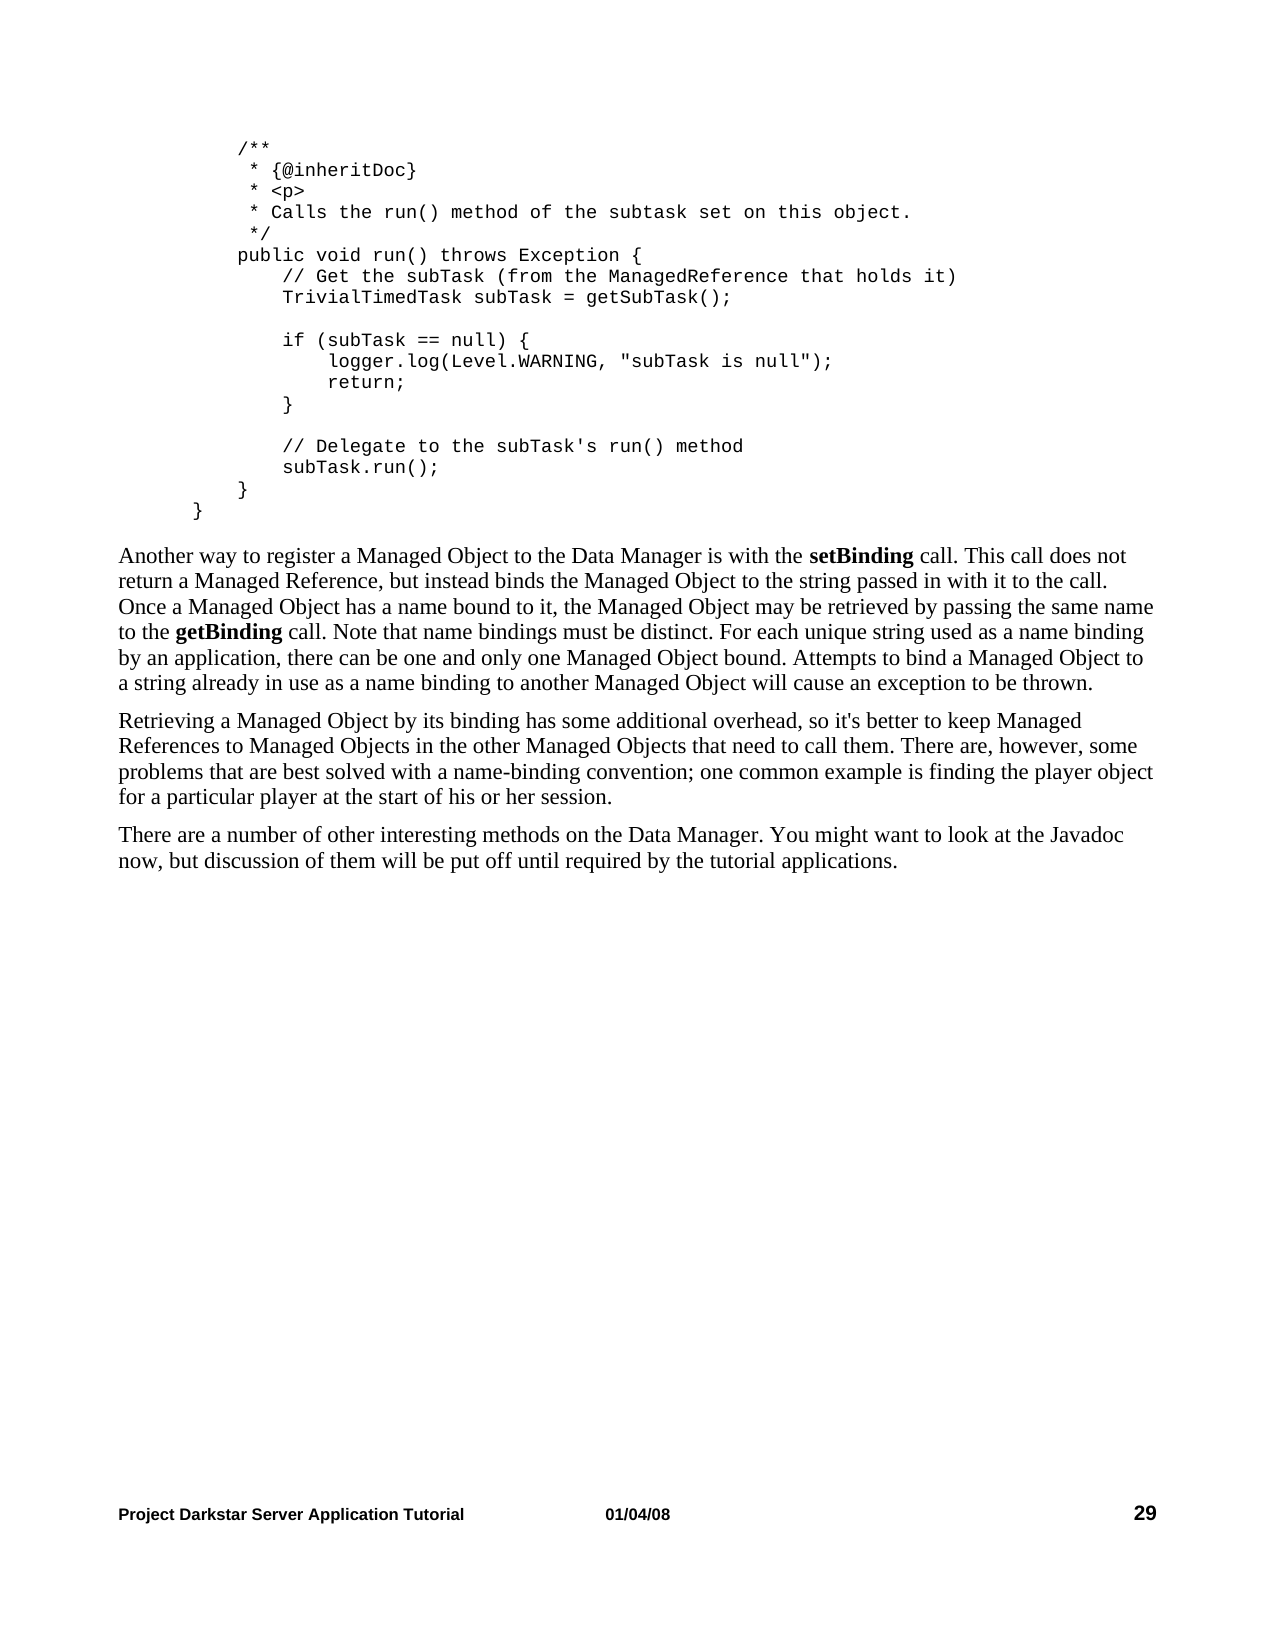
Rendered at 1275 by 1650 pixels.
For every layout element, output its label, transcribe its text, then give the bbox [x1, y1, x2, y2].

text There are a number of other interesting methods on the Data Manager. You might want to look at the Javadoc now, but discussion of them will be put off until required by the tutorial applications. [118, 822, 1157, 873]
text Retrieving a Managed Object by its binding has some additional overhead, so it's better to keep Managed References to Managed Objects in the other Managed Objects that need to call them. There are, however, some problems that are best solved with a name-binding convention; one common example is finding the player object for a particular player at the start of his or her session. [118, 708, 1157, 810]
text /** * {@inheritDoc} * <p> * Calls the run() method of the subtask set on this object. */ public void run() throws Exception { // Get the subTask (from the ManagedReference that holds it) TrivialTimedTask subTask = getSubTask(); if (subTask == null) { logger.log(Level.WARNING, "subTask is null"); return; } // Delegate to the subTask's run() method subTask.run(); } } [192, 118, 1098, 543]
text Another way to register a Managed Object to the Data Manager is with the setBinding call. This call does not return a Managed Reference, but instead binds the Managed Object to the string passed in with it to the call. Once a Managed Object has a name bound to it, the Managed Object may be retrieved by passing the same name to the getBinding call. Note that name bindings must be distinct. For each unique string used as a name binding by an application, there can be one and only one Managed Object bound. Attempts to bind a Managed Object to a string already in use as a name binding to another Managed Object will cause an exception to be thrown. [118, 543, 1157, 696]
